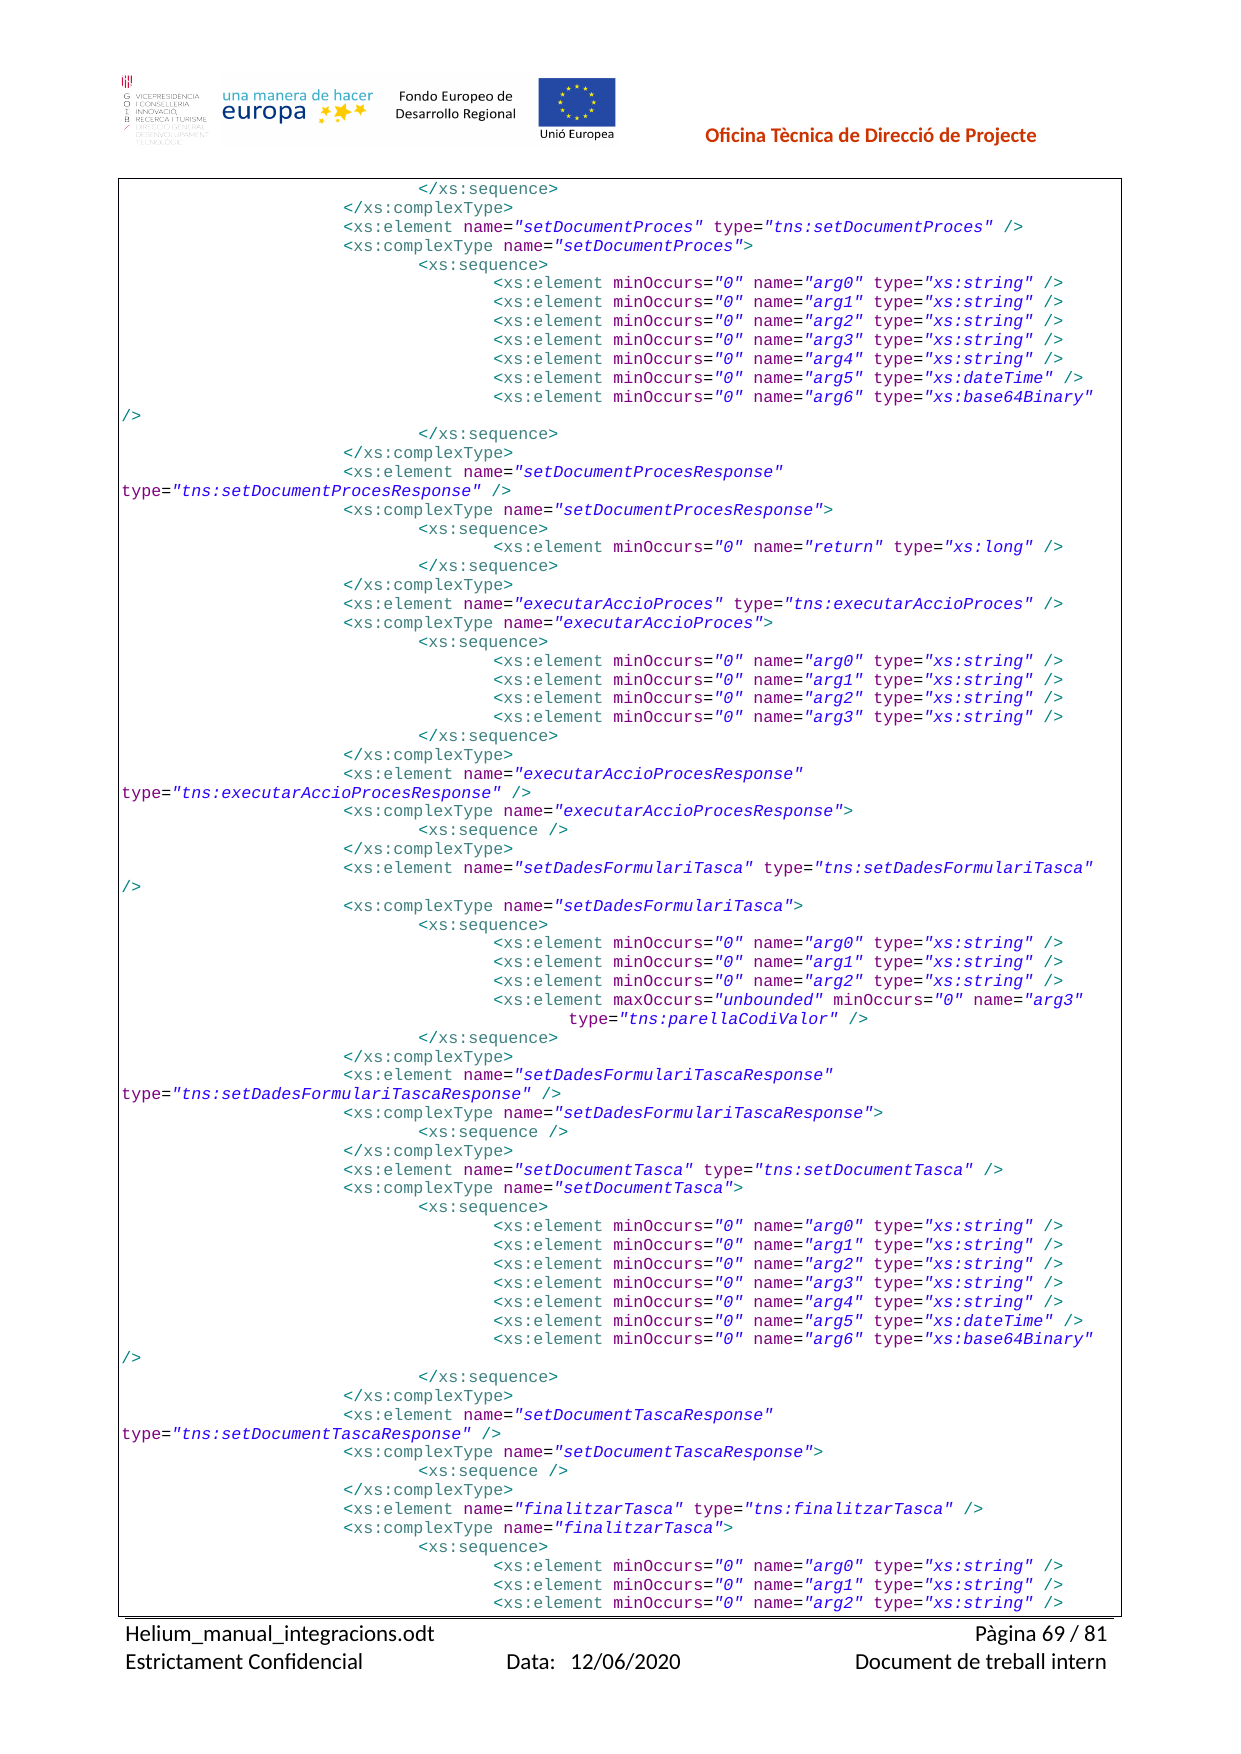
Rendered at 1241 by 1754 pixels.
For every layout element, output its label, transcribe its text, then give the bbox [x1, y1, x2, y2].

text <xs:element name="setDocumentProcesResponse" type="tns:setDocumentProcesResponse" /> [119, 461, 1121, 498]
text </xs:sequence> [119, 179, 1121, 197]
text <xs:element minOccurs="0" name="arg5" type="xs:dateTime" /> [119, 366, 1121, 385]
text </xs:complexType> [119, 1384, 1121, 1403]
text </xs:complexType> [119, 743, 1121, 762]
text <xs:element minOccurs="0" name="arg5" type="xs:dateTime" /> [119, 1309, 1121, 1328]
text <xs:element minOccurs="0" name="arg4" type="xs:string" /> [119, 1290, 1121, 1309]
text <xs:element minOccurs="0" name="return" type="xs:long" /> [119, 536, 1121, 555]
text </xs:complexType> [119, 197, 1121, 215]
text <xs:element minOccurs="0" name="arg3" type="xs:string" /> [119, 706, 1121, 724]
text <xs:complexType name="setDadesFormulariTasca"> [119, 894, 1121, 913]
text </xs:sequence> [119, 555, 1121, 574]
text <xs:element minOccurs="0" name="arg2" type="xs:string" /> [119, 310, 1121, 328]
text <xs:complexType name="setDocumentProces"> [119, 234, 1121, 253]
text <xs:sequence> [119, 1196, 1121, 1215]
text <xs:element minOccurs="0" name="arg2" type="xs:string" /> [119, 969, 1121, 988]
text <xs:element name="setDocumentTasca" type="tns:setDocumentTasca" /> [119, 1158, 1121, 1177]
text <xs:element minOccurs="0" name="arg0" type="xs:string" /> [119, 649, 1121, 668]
text <xs:element minOccurs="0" name="arg2" type="xs:string" /> [119, 687, 1121, 706]
text <xs:element minOccurs="0" name="arg4" type="xs:string" /> [119, 347, 1121, 366]
text <xs:element name="executarAccioProces" type="tns:executarAccioProces" /> [119, 592, 1121, 611]
text <xs:element minOccurs="0" name="arg2" type="xs:string" /> [119, 1252, 1121, 1271]
text <xs:complexType name="setDocumentTasca"> [119, 1177, 1121, 1196]
text <xs:element minOccurs="0" name="arg2" type="xs:string" /> [119, 1592, 1121, 1616]
text <xs:element minOccurs="0" name="arg0" type="xs:string" /> [119, 272, 1121, 291]
text <xs:sequence> [119, 630, 1121, 649]
text </xs:complexType> [119, 442, 1121, 461]
text type="tns:parellaCodiValor" /> [119, 1007, 1121, 1026]
text <xs:element minOccurs="0" name="arg0" type="xs:string" /> [119, 1215, 1121, 1233]
text <xs:sequence> [119, 253, 1121, 272]
text <xs:sequence> [119, 1535, 1121, 1554]
text <xs:complexType name="executarAccioProces"> [119, 611, 1121, 630]
text <xs:element maxOccurs="unbounded" minOccurs="0" name="arg3" [119, 988, 1121, 1007]
text <xs:element name="finalitzarTasca" type="tns:finalitzarTasca" /> [119, 1497, 1121, 1516]
text </xs:sequence> [119, 423, 1121, 442]
text <xs:element minOccurs="0" name="arg1" type="xs:string" /> [119, 291, 1121, 310]
text <xs:sequence /> [119, 1120, 1121, 1139]
text <xs:element minOccurs="0" name="arg1" type="xs:string" /> [119, 1573, 1121, 1592]
picture [118, 73, 213, 147]
text <xs:sequence> [119, 913, 1121, 932]
text <xs:element name="setDadesFormulariTasca" type="tns:setDadesFormulariTasca" /> [119, 856, 1121, 894]
text </xs:sequence> [119, 1366, 1121, 1384]
text <xs:complexType name="finalitzarTasca"> [119, 1516, 1121, 1535]
text <xs:element name="executarAccioProcesResponse" type="tns:executarAccioProcesResponse" /> [119, 762, 1121, 800]
text <xs:sequence /> [119, 819, 1121, 838]
text <xs:element minOccurs="0" name="arg6" type="xs:base64Binary" /> [119, 385, 1121, 423]
text </xs:complexType> [119, 574, 1121, 592]
text <xs:element name="setDocumentTascaResponse" type="tns:setDocumentTascaResponse" /> [119, 1403, 1121, 1441]
text </xs:sequence> [119, 1026, 1121, 1045]
text <xs:element minOccurs="0" name="arg1" type="xs:string" /> [119, 951, 1121, 969]
text <xs:element minOccurs="0" name="arg3" type="xs:string" /> [119, 1271, 1121, 1290]
text </xs:complexType> [119, 1045, 1121, 1064]
text <xs:element minOccurs="0" name="arg0" type="xs:string" /> [119, 1554, 1121, 1573]
text <xs:element minOccurs="0" name="arg6" type="xs:base64Binary" /> [119, 1328, 1121, 1366]
text </xs:complexType> [119, 1479, 1121, 1497]
text <xs:element minOccurs="0" name="arg1" type="xs:string" /> [119, 1233, 1121, 1252]
text <xs:element name="setDadesFormulariTascaResponse" type="tns:setDadesFormulariTascaResponse" /> [119, 1064, 1121, 1102]
text <xs:element minOccurs="0" name="arg0" type="xs:string" /> [119, 932, 1121, 951]
picture [219, 73, 621, 147]
text <xs:element minOccurs="0" name="arg3" type="xs:string" /> [119, 328, 1121, 347]
text <xs:element name="setDocumentProces" type="tns:setDocumentProces" /> [119, 215, 1121, 234]
text <xs:complexType name="setDocumentTascaResponse"> [119, 1441, 1121, 1460]
text <xs:sequence /> [119, 1460, 1121, 1479]
text </xs:complexType> [119, 838, 1121, 856]
text </xs:complexType> [119, 1139, 1121, 1158]
text <xs:complexType name="executarAccioProcesResponse"> [119, 800, 1121, 819]
text </xs:sequence> [119, 724, 1121, 743]
text <xs:complexType name="setDadesFormulariTascaResponse"> [119, 1102, 1121, 1120]
text <xs:element minOccurs="0" name="arg1" type="xs:string" /> [119, 668, 1121, 687]
text <xs:sequence> [119, 517, 1121, 536]
text <xs:complexType name="setDocumentProcesResponse"> [119, 498, 1121, 517]
